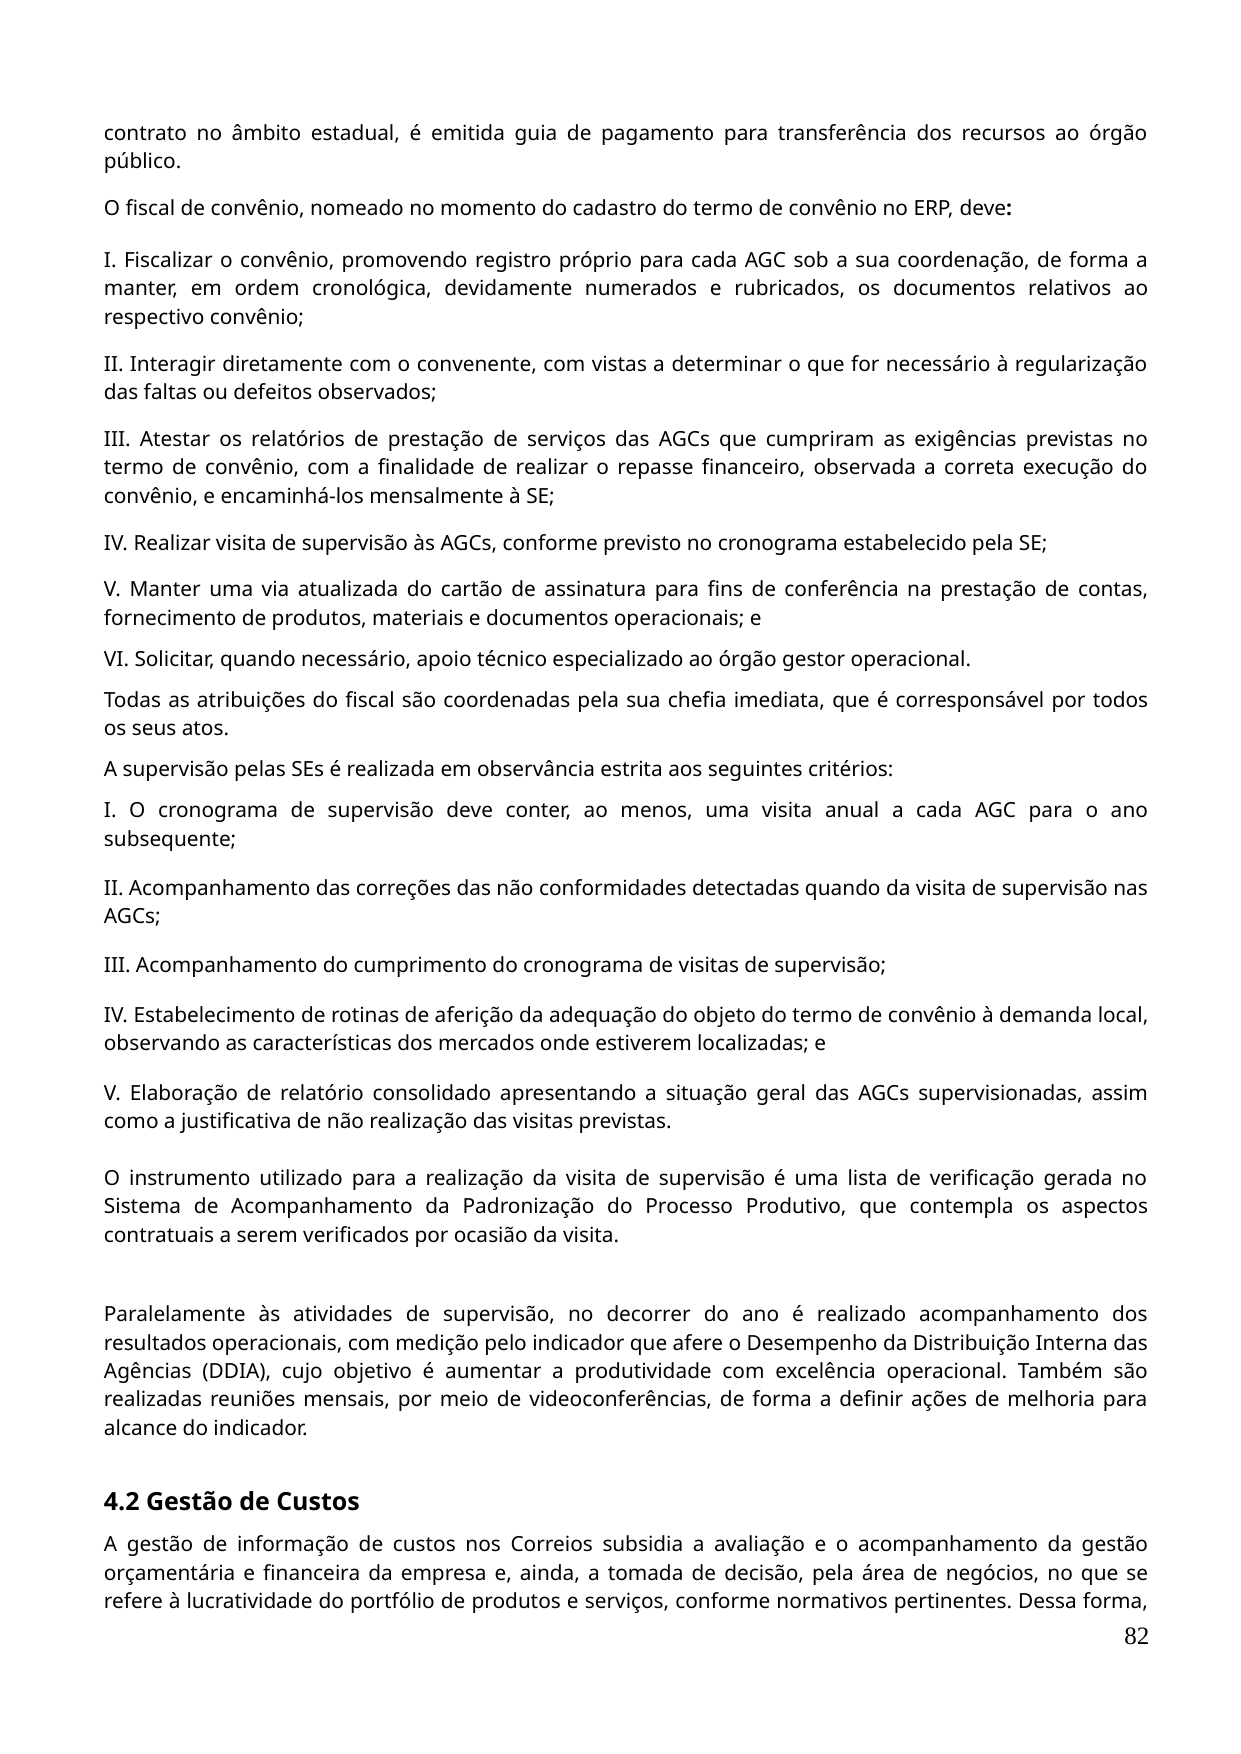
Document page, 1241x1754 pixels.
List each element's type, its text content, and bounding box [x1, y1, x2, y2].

text Paralelamente às atividades de supervisão, no decorrer do ano é realizado acompanhamento dos resultados operacionais, com medição pelo indicador que afere o Desempenho da Distribuição Interna das Agências (DDIA), cujo objetivo é aumentar a produtividade com excelência operacional. Também são realizadas reuniões mensais, por meio de videoconferências, de forma a definir ações de melhoria para alcance do indicador. [104, 1299, 1149, 1441]
text V. Elaboração de relatório consolidado apresentando a situação geral das AGCs supervisionadas, assim como a justificativa de não realização das visitas previstas. [104, 1078, 1149, 1134]
text I. Fiscalizar o convênio, promovendo registro próprio para cada AGC sob a sua coordenação, de forma a manter, em ordem cronológica, devidamente numerados e rubricados, os documentos relativos ao respectivo convênio; [104, 245, 1149, 330]
text II. Interagir diretamente com o convenente, com vistas a determinar o que for necessário à regularização das faltas ou defeitos observados; [104, 349, 1149, 406]
text IV. Estabelecimento de rotinas de aferição da adequação do objeto do termo de convênio à demanda local, observando as características dos mercados onde estiverem localizadas; e [104, 1000, 1149, 1057]
text I. O cronograma de supervisão deve conter, ao menos, uma visita anual a cada AGC para o ano subsequente; [104, 795, 1149, 852]
text III. Acompanhamento do cumprimento do cronograma de visitas de supervisão; [104, 951, 1149, 979]
text V. Manter uma via atualizada do cartão de assinatura para fins de conferência na prestação de contas, fornecimento de produtos, materiais e documentos operacionais; e [104, 574, 1149, 631]
text contrato no âmbito estadual, é emitida guia de pagamento para transferência dos recursos ao órgão público. [104, 118, 1149, 175]
text II. Acompanhamento das correções das não conformidades detectadas quando da visita de supervisão nas AGCs; [104, 873, 1149, 930]
text IV. Realizar visita de supervisão às AGCs, conforme previsto no cronograma estabelecido pela SE; [104, 528, 1149, 556]
text A gestão de informação de custos nos Correios subsidia a avaliação e o acompanhamento da gestão orçamentária e financeira da empresa e, ainda, a tomada de decisão, pela área de negócios, no que se refere à lucratividade do portfólio de produtos e serviços, conforme normativos pertinentes. Dessa forma, [104, 1529, 1149, 1615]
list 4.2 Gestão de Custos [104, 1483, 1149, 1518]
text Todas as atribuições do fiscal são coordenadas pela sua chefia imediata, que é corresponsável por todos os seus atos. [104, 685, 1149, 742]
text O fiscal de convênio, nomeado no momento do cadastro do termo de convênio no ERP, deve: [104, 193, 1149, 222]
text O instrumento utilizado para a realização da visita de supervisão é uma lista de verificação gerada no Sistema de Acompanhamento da Padronização do Processo Produtivo, que contempla os aspectos contratuais a serem verificados por ocasião da visita. [104, 1163, 1149, 1248]
text VI. Solicitar, quando necessário, apoio técnico especializado ao órgão gestor operacional. [104, 644, 1149, 672]
text III. Atestar os relatórios de prestação de serviços das AGCs que cumpriram as exigências previstas no termo de convênio, com a finalidade de realizar o repasse financeiro, observada a correta execução do convênio, e encaminhá-los mensalmente à SE; [104, 424, 1149, 509]
text A supervisão pelas SEs é realizada em observância estrita aos seguintes critérios: [104, 754, 1149, 783]
